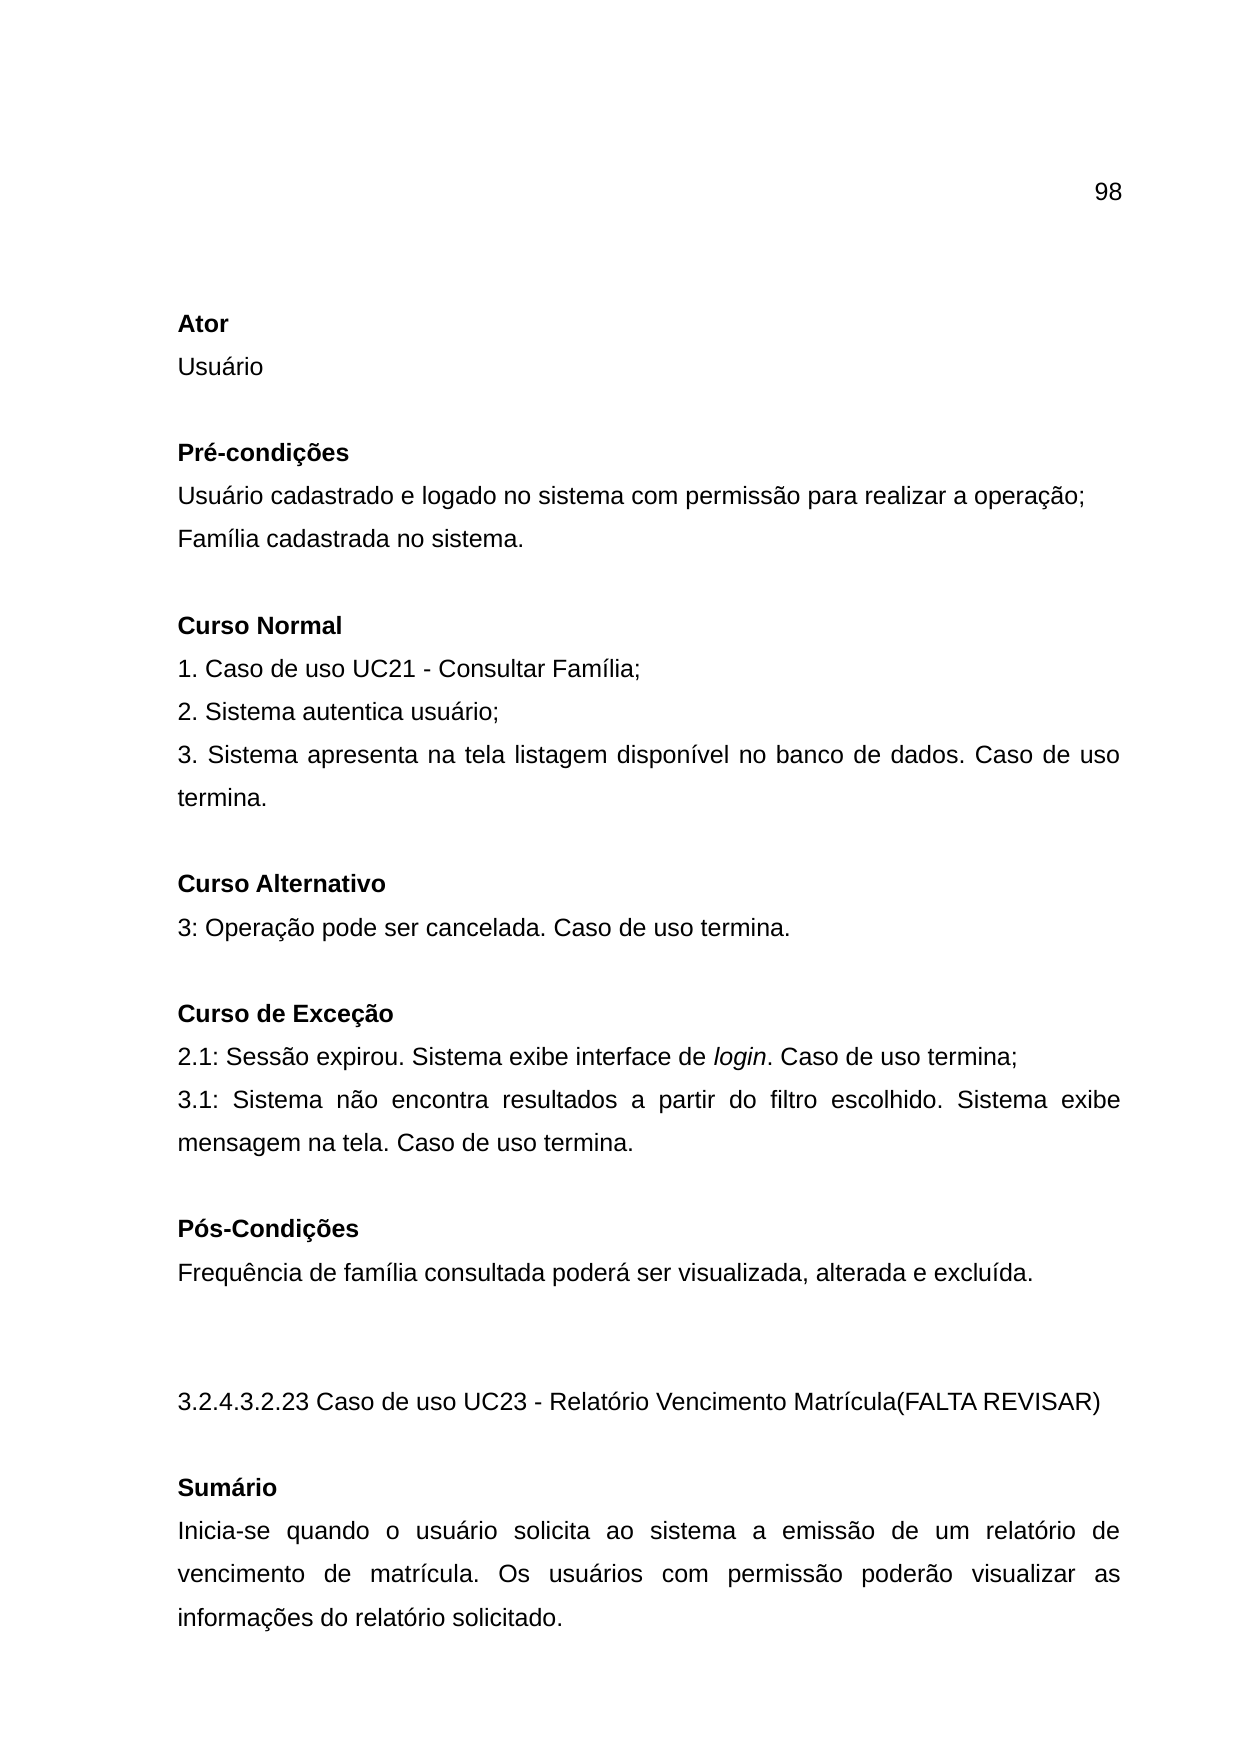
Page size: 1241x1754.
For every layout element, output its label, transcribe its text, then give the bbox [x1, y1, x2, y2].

text Usuário [177, 352, 1122, 381]
text 2. Sistema autentica usuário; [177, 697, 1122, 726]
text Pós-Condições [177, 1214, 1122, 1243]
text Sumário [177, 1473, 1122, 1502]
text Curso Normal [177, 611, 1122, 639]
text Inicia-se quando o usuário solicita ao sistema a emissão de um relatório de vencimento de matrícula. Os usuários com permissão poderão visualizar as informações do relatório solicitado. [177, 1516, 1122, 1631]
text 3.1: Sistema não encontra resultados a partir do filtro escolhido. Sistema exibe mensagem na tela. Caso de uso termina. [177, 1085, 1122, 1157]
text 3. Sistema apresenta na tela listagem disponível no banco de dados. Caso de uso termina. [177, 740, 1122, 812]
text 3: Operação pode ser cancelada. Caso de uso termina. [177, 913, 1122, 941]
text Família cadastrada no sistema. [177, 524, 1122, 553]
text Curso Alternativo [177, 869, 1122, 898]
text Ator [177, 309, 1122, 338]
text Curso de Exceção [177, 999, 1122, 1028]
text 3.2.4.3.2.23 Caso de uso UC23 - Relatório Vencimento Matrícula(FALTA REVISAR) [177, 1387, 1122, 1416]
text 1. Caso de uso UC21 - Consultar Família; [177, 654, 1122, 683]
text Frequência de família consultada poderá ser visualizada, alterada e excluída. [177, 1258, 1122, 1286]
text Usuário cadastrado e logado no sistema com permissão para realizar a operação; [177, 481, 1122, 510]
text Pré-condições [177, 438, 1122, 467]
text 2.1: Sessão expirou. Sistema exibe interface de login. Caso de uso termina; [177, 1042, 1122, 1071]
